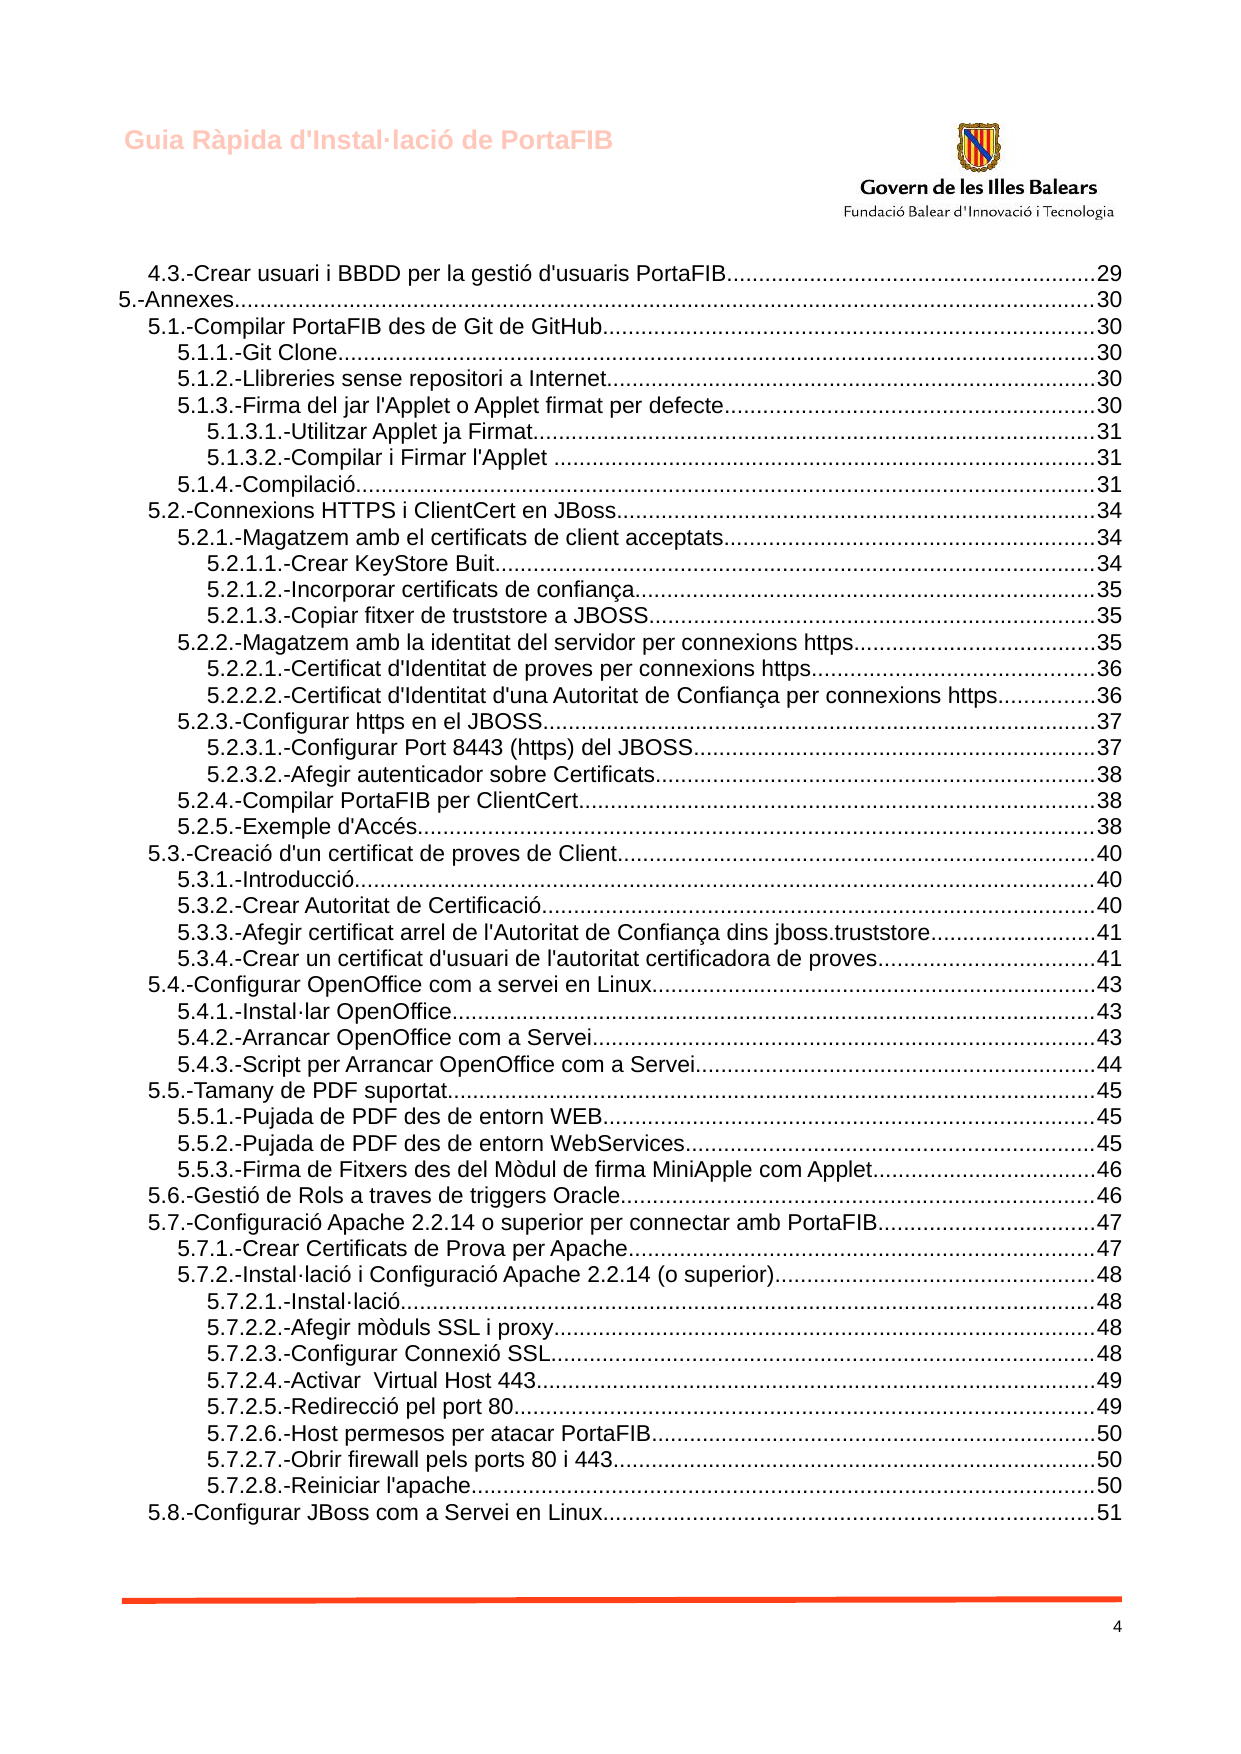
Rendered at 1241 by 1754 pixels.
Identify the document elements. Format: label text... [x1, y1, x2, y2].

text 4.3.-Crear usuari i BBDD per la gestió d'usuaris PortaFIB. 29 [148, 260, 1122, 286]
text 5.5.3.-Firma de Fitxers des del Mòdul de firma MiniApple com Applet 46 [177, 1156, 1122, 1182]
text 5.2.2.1.-Certificat d'Identitat de proves per connexions https 36 [207, 655, 1122, 682]
text 5.2.5.-Exemple d'Accés 38 [177, 813, 1122, 840]
picture [840, 123, 1117, 220]
text 5.3.2.-Crear Autoritat de Certificació 40 [177, 892, 1122, 919]
text 5.7.2.-Instal·lació i Configuració Apache 2.2.14 (o superior) 48 [177, 1261, 1122, 1288]
text 5.7.2.1.-Instal·lació 48 [207, 1288, 1122, 1314]
text 5.2.3.2.-Afegir autenticador sobre Certificats 38 [207, 761, 1122, 787]
text 5.7.2.5.-Redirecció pel port 80 49 [207, 1393, 1122, 1419]
text 5.2.1.-Magatzem amb el certificats de client acceptats 34 [177, 523, 1122, 550]
text 5.2.3.1.-Configurar Port 8443 (https) del JBOSS 37 [207, 734, 1122, 761]
text 5.2.1.2.-Incorporar certificats de confiança 35 [207, 576, 1122, 602]
text 5.1.3.2.-Compilar i Firmar l'Applet 31 [207, 444, 1122, 471]
text 5.1.4.-Compilació 31 [177, 471, 1122, 497]
text 5.4.2.-Arrancar OpenOffice com a Servei 43 [177, 1024, 1122, 1051]
text 5.1.2.-Llibreries sense repositori a Internet 30 [177, 365, 1122, 392]
text 5.6.-Gestió de Rols a traves de triggers Oracle 46 [148, 1182, 1122, 1209]
text 5.2.1.1.-Crear KeyStore Buit 34 [207, 550, 1122, 576]
text 5.2.2.-Magatzem amb la identitat del servidor per connexions https 35 [177, 629, 1122, 655]
text 5.5.1.-Pujada de PDF des de entorn WEB 45 [177, 1103, 1122, 1129]
text 5.3.3.-Afegir certificat arrel de l'Autoritat de Confiança dins jboss.truststore 41 [177, 919, 1122, 945]
text 5.2.4.-Compilar PortaFIB per ClientCert 38 [177, 787, 1122, 813]
text 5.4.3.-Script per Arrancar OpenOffice com a Servei 44 [177, 1051, 1122, 1077]
text 5.1.3.1.-Utilitzar Applet ja Firmat 31 [207, 418, 1122, 444]
text 5.7.2.2.-Afegir mòduls SSL i proxy 48 [207, 1314, 1122, 1340]
text 5.4.-Configurar OpenOffice com a servei en Linux 43 [148, 971, 1122, 998]
text 5.7.2.3.-Configurar Connexió SSL 48 [207, 1340, 1122, 1367]
text 5.2.2.2.-Certificat d'Identitat d'una Autoritat de Confiança per connexions https 36 [207, 682, 1122, 708]
text 5.7.2.6.-Host permesos per atacar PortaFIB 50 [207, 1419, 1122, 1446]
text 5.7.2.4.-Activar Virtual Host 443 49 [207, 1367, 1122, 1393]
text 5.7.2.7.-Obrir firewall pels ports 80 i 443 50 [207, 1446, 1122, 1472]
text 5.5.2.-Pujada de PDF des de entorn WebServices 45 [177, 1129, 1122, 1156]
text 5.1.3.-Firma del jar l'Applet o Applet firmat per defecte 30 [177, 392, 1122, 418]
text 5.4.1.-Instal·lar OpenOffice 43 [177, 998, 1122, 1024]
text 5.-Annexes 30 [118, 286, 1122, 313]
text 5.3.-Creació d'un certificat de proves de Client 40 [148, 840, 1122, 866]
text 5.3.4.-Crear un certificat d'usuari de l'autoritat certificadora de proves 41 [177, 945, 1122, 971]
text 5.2.-Connexions HTTPS i ClientCert en JBoss 34 [148, 497, 1122, 523]
text 5.7.1.-Crear Certificats de Prova per Apache 47 [177, 1235, 1122, 1261]
text 5.2.1.3.-Copiar fitxer de truststore a JBOSS 35 [207, 602, 1122, 629]
text 5.1.-Compilar PortaFIB des de Git de GitHub 30 [148, 313, 1122, 339]
text 5.1.1.-Git Clone 30 [177, 339, 1122, 365]
text 5.5.-Tamany de PDF suportat 45 [148, 1077, 1122, 1103]
text 5.7.2.8.-Reiniciar l'apache 50 [207, 1472, 1122, 1498]
text 5.2.3.-Configurar https en el JBOSS 37 [177, 708, 1122, 734]
text 5.7.-Configuració Apache 2.2.14 o superior per connectar amb PortaFIB 47 [148, 1209, 1122, 1235]
text 5.3.1.-Introducció 40 [177, 866, 1122, 892]
text 5.8.-Configurar JBoss com a Servei en Linux 51 [148, 1498, 1122, 1525]
